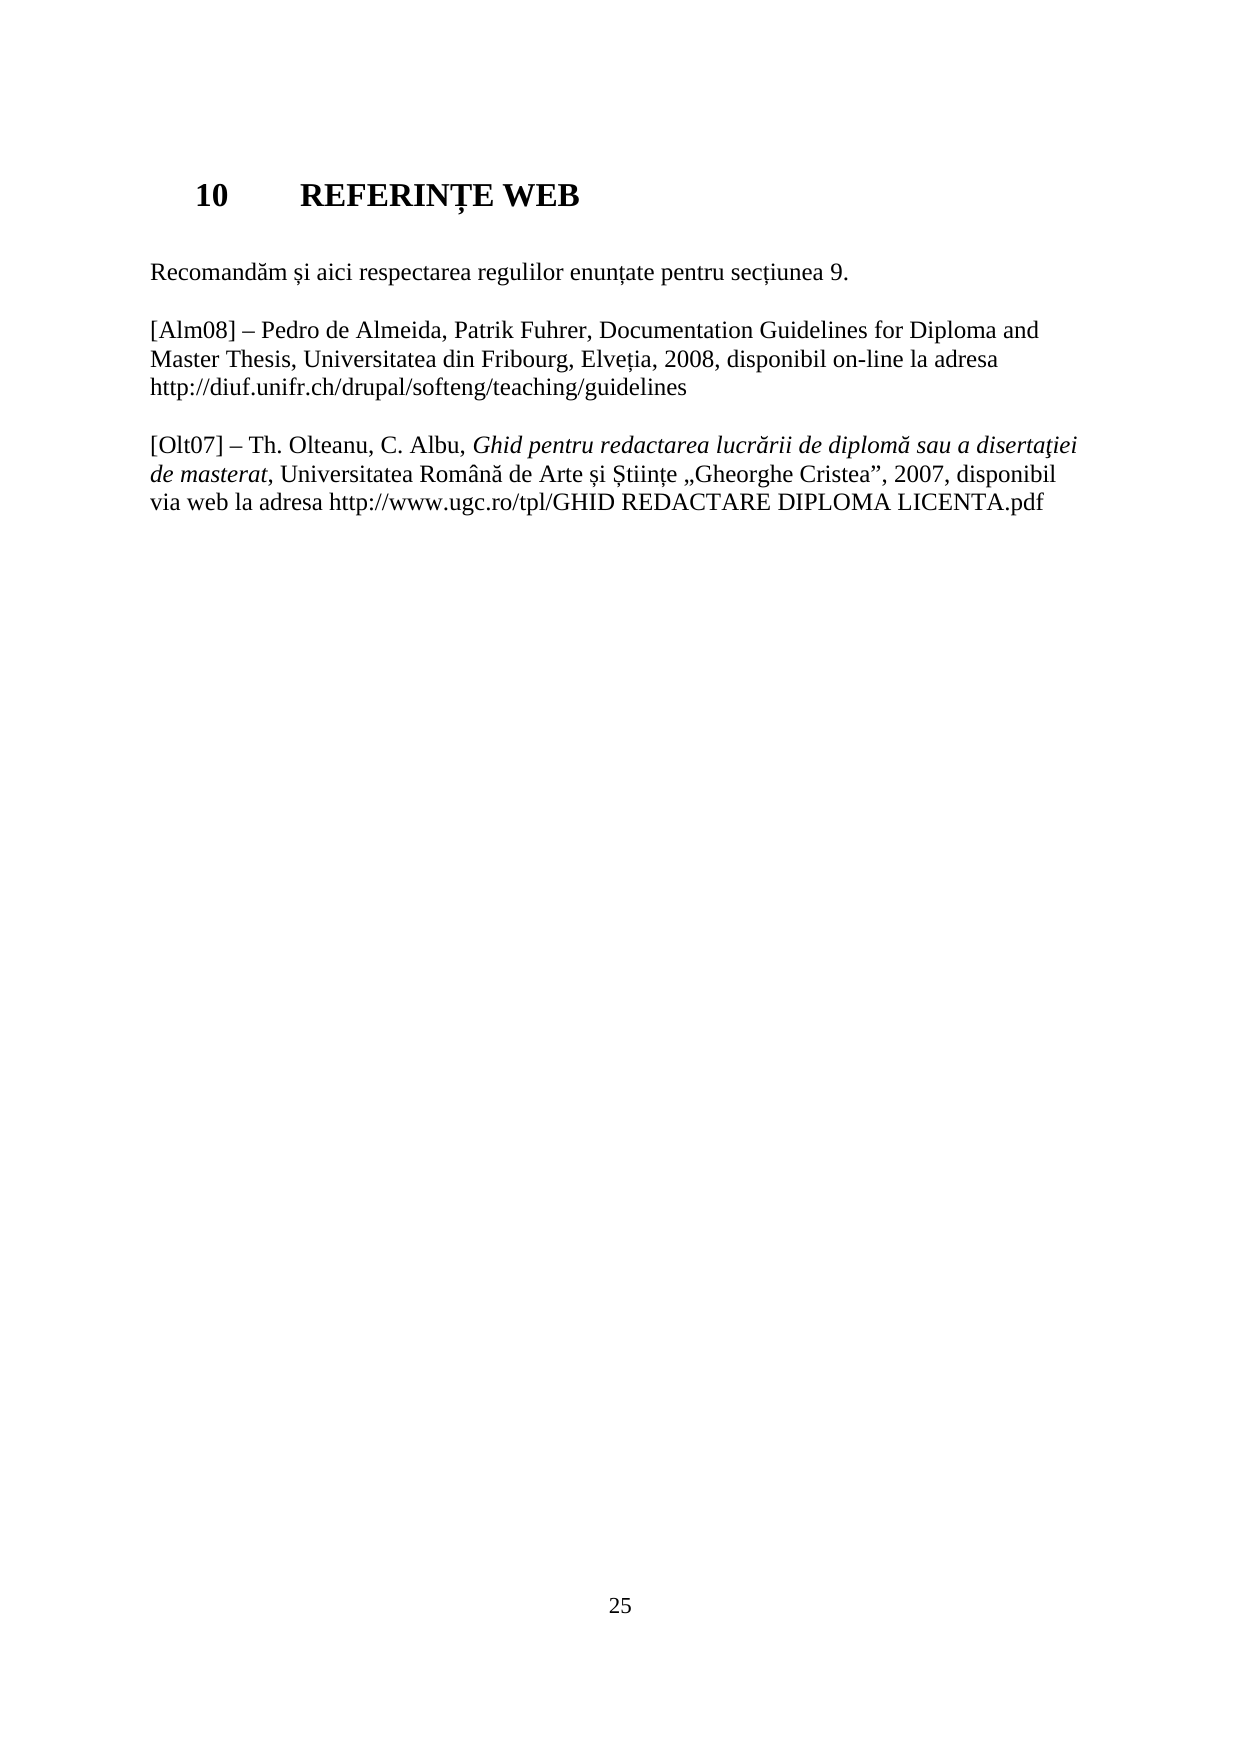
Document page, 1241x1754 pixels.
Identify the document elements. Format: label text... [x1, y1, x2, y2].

subtitle Referințe web [195, 175, 1090, 213]
text Recomandăm și aici respectarea regulilor enunțate pentru secțiunea 10. [150, 257, 1090, 286]
text [Alm08] – Pedro de Almeida, Patrik Fuhrer, Documentation Guidelines for Diploma and Master Thesis, Universitatea din Fribourg, Elveția, 2008, disponibil on-line la adresa http://diuf.unifr.ch/drupal/softeng/teaching/guidelines [150, 315, 1090, 401]
text [Olt07] – Th. Olteanu, C. Albu, Ghid pentru redactarea lucrării de diplomă sau a disertaţiei de masterat, Universitatea Română de Arte și Științe „Gheorghe Cristea”, 2007, disponibil via web la adresa http://www.ugc.ro/tpl/GHID REDACTARE DIPLOMA LICENTA.pdf [150, 430, 1090, 516]
